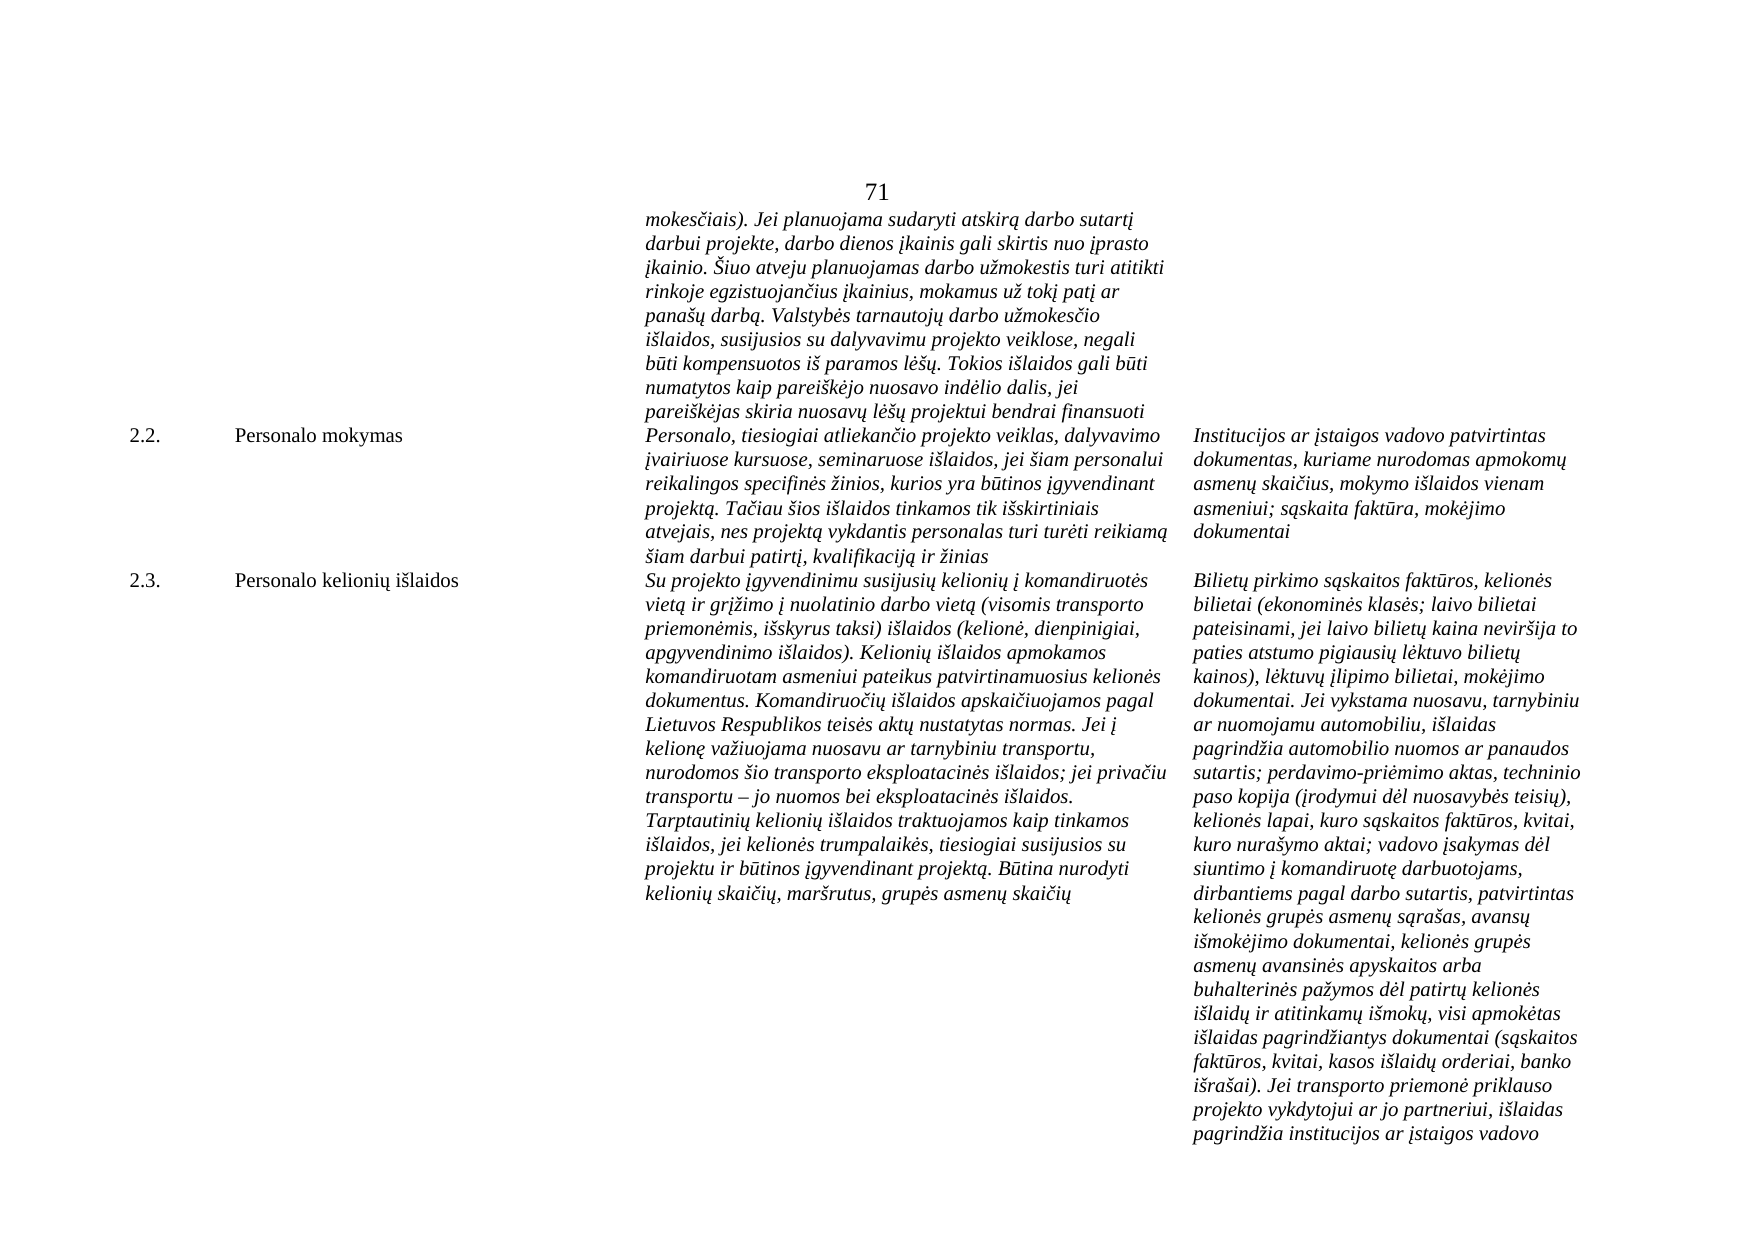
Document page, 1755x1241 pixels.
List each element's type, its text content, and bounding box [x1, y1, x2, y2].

table_cell [118, 207, 223, 423]
table_cell [1599, 207, 1636, 423]
table_cell 2.3. [118, 568, 223, 1145]
table_cell Personalo, tiesiogiai atliekančio projekto veiklas, dalyvavimo įvairiuose kursuose, seminaruose išlaidos, jei šiam personalui reikalingos specifinės žinios, kurios yra būtinos įgyvendinant projektą. Tačiau šios išlaidos tinkamos tik išskirtiniais atvejais, nes projektą vykdantis personalas turi turėti reikiamą šiam darbui patirtį, kvalifikaciją ir žinias [634, 423, 1182, 568]
table_cell mokesčiais). Jei planuojama sudaryti atskirą darbo sutartį darbui projekte, darbo dienos įkainis gali skirtis nuo įprasto įkainio. Šiuo atveju planuojamas darbo užmokestis turi atitikti rinkoje egzistuojančius įkainius, mokamus už tokį patį ar panašų darbą. Valstybės tarnautojų darbo užmokesčio išlaidos, susijusios su dalyvavimu projekto veiklose, negali būti kompensuotos iš paramos lėšų. Tokios išlaidos gali būti numatytos kaip pareiškėjo nuosavo indėlio dalis, jei pareiškėjas skiria nuosavų lėšų projektui bendrai finansuoti [634, 207, 1182, 423]
table_cell [1599, 568, 1636, 1145]
table_cell Institucijos ar įstaigos vadovo patvirtintas dokumentas, kuriame nurodomas apmokomų asmenų skaičius, mokymo išlaidos vienam asmeniui; sąskaita faktūra, mokėjimo dokumentai [1182, 423, 1599, 568]
table_cell Su projekto įgyvendinimu susijusių kelionių į komandiruotės vietą ir grįžimo į nuolatinio darbo vietą (visomis transporto priemonėmis, išskyrus taksi) išlaidos (kelionė, dienpinigiai, apgyvendinimo išlaidos). Kelionių išlaidos apmokamos komandiruotam asmeniui pateikus patvirtinamuosius kelionės dokumentus. Komandiruočių išlaidos apskaičiuojamos pagal Lietuvos Respublikos teisės aktų nustatytas normas. Jei į kelionę važiuojama nuosavu ar tarnybiniu transportu, nurodomos šio transporto eksploatacinės išlaidos; jei privačiu transportu – jo nuomos bei eksploatacinės išlaidos. Tarptautinių kelionių išlaidos traktuojamos kaip tinkamos išlaidos, jei kelionės trumpalaikės, tiesiogiai susijusios su projektu ir būtinos įgyvendinant projektą. Būtina nurodyti kelionių skaičių, maršrutus, grupės asmenų skaičių [634, 568, 1182, 1145]
table_cell [1182, 207, 1599, 423]
table_cell [1599, 423, 1636, 568]
table_cell Personalo mokymas [223, 423, 634, 568]
table_cell 2.2. [118, 423, 223, 568]
table_cell Bilietų pirkimo sąskaitos faktūros, kelionės bilietai (ekonominės klasės; laivo bilietai pateisinami, jei laivo bilietų kaina neviršija to paties atstumo pigiausių lėktuvo bilietų kainos), lėktuvų įlipimo bilietai, mokėjimo dokumentai. Jei vykstama nuosavu, tarnybiniu ar nuomojamu automobiliu, išlaidas pagrindžia automobilio nuomos ar panaudos sutartis; perdavimo-priėmimo aktas, techninio paso kopija (įrodymui dėl nuosavybės teisių), kelionės lapai, kuro sąskaitos faktūros, kvitai, kuro nurašymo aktai; vadovo įsakymas dėl siuntimo į komandiruotę darbuotojams, dirbantiems pagal darbo sutartis, patvirtintas kelionės grupės asmenų sąrašas, avansų išmokėjimo dokumentai, kelionės grupės asmenų avansinės apyskaitos arba buhalterinės pažymos dėl patirtų kelionės išlaidų ir atitinkamų išmokų, visi apmokėtas išlaidas pagrindžiantys dokumentai (sąskaitos faktūros, kvitai, kasos išlaidų orderiai, banko išrašai). Jei transporto priemonė priklauso projekto vykdytojui ar jo partneriui, išlaidas pagrindžia institucijos ar įstaigos vadovo [1182, 568, 1599, 1145]
table_cell [223, 207, 634, 423]
table_cell Personalo kelionių išlaidos [223, 568, 634, 1145]
